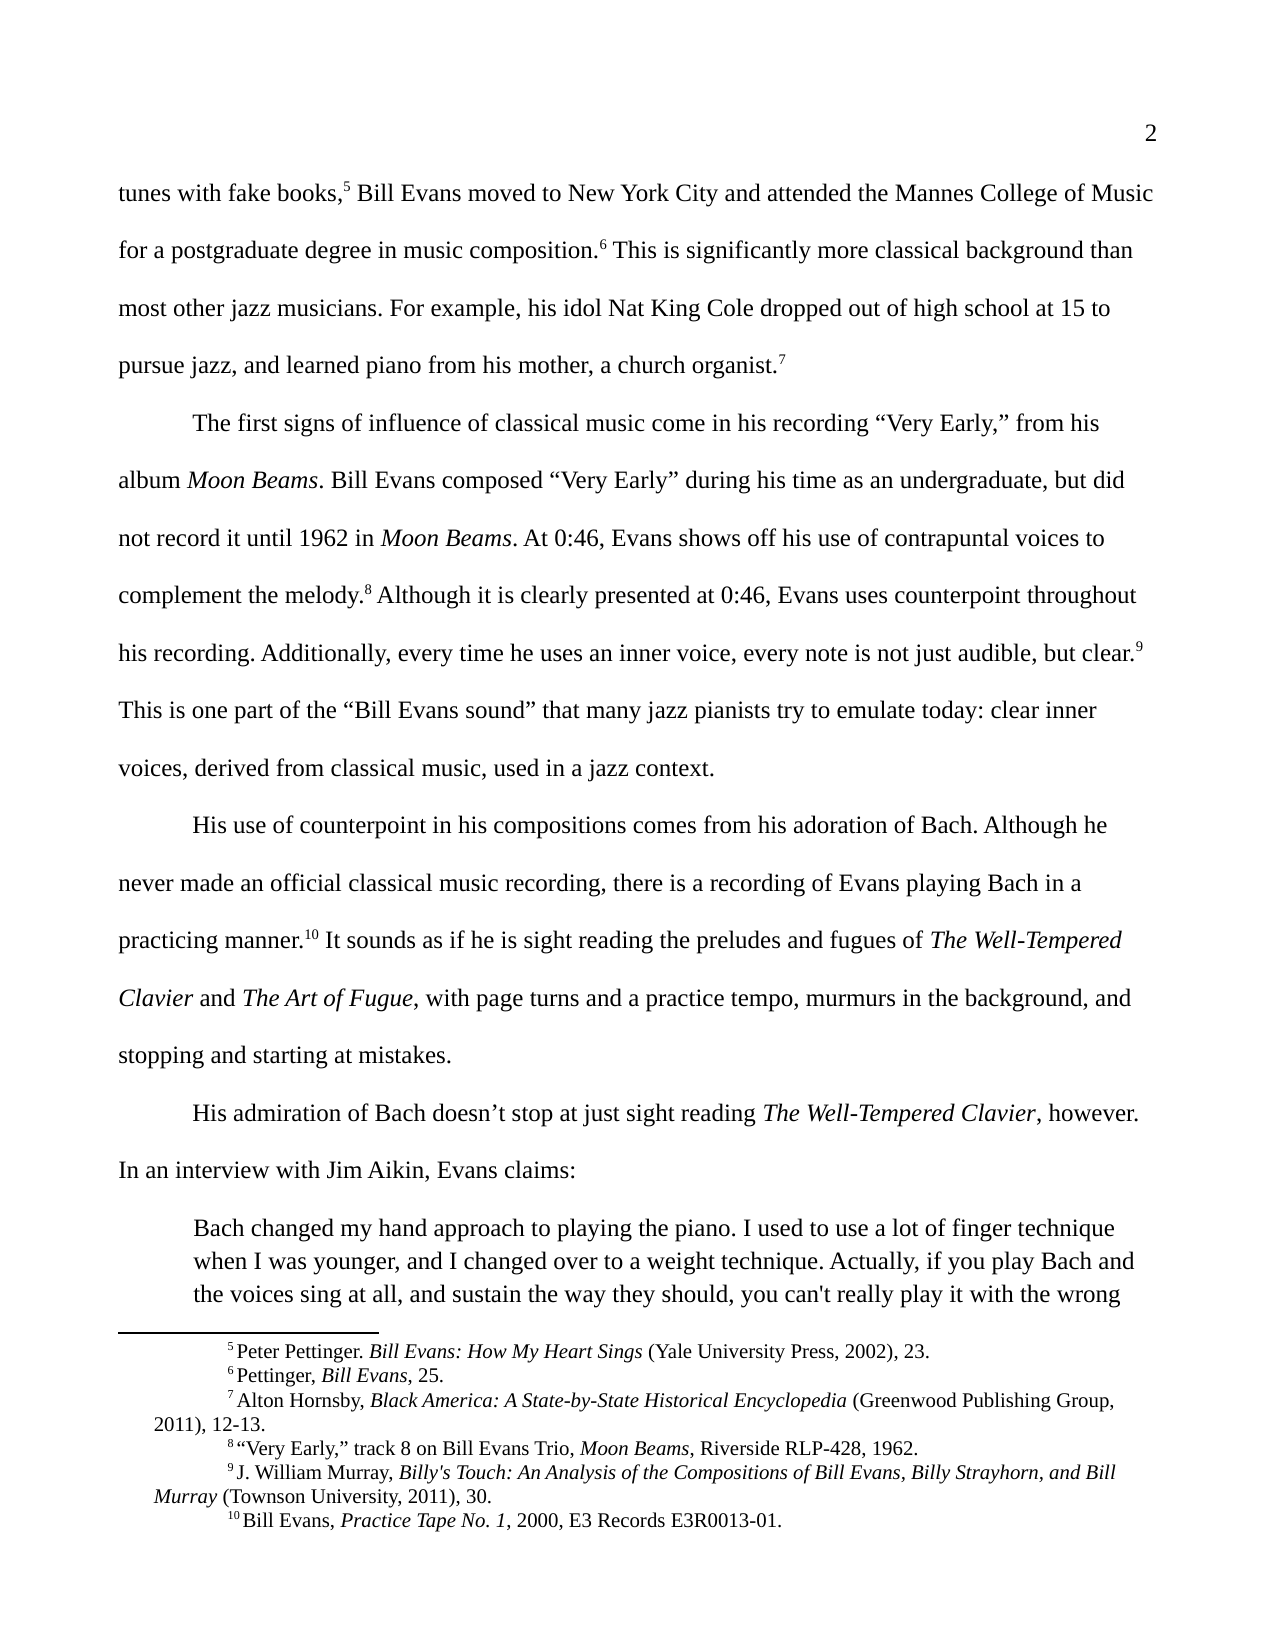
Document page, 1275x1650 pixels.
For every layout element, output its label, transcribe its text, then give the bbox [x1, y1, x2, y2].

text Bach changed my hand approach to playing the piano. I used to use a lot of finger technique when I was younger, and I changed over to a weight technique. Actually, if you play Bach and the voices sing at all, and sustain the way they should, you can't really play it with the wrong [193, 1213, 1157, 1308]
text J. William Murray, Billy's Touch: An Analysis of the Compositions of Bill Evans, Billy Strayhorn, and Bill Murray (Townson University, 2011), 30. [118, 1460, 1157, 1508]
text The first signs of influence of classical music come in his recording “Very Early,” from his album Moon Beams. Bill Evans composed “Very Early” during his time as an undergraduate, but did not record it until 1962 in Moon Beams. At 0:46, Evans shows off his use of contrapuntal voices to complement the melody. Although it is clearly presented at 0:46, Evans uses counterpoint throughout his recording. Additionally, every time he uses an inner voice, every note is not just audible, but clear. This is one part of the “Bill Evans sound” that many jazz pianists try to emulate today: clear inner voices, derived from classical music, used in a jazz context. [118, 408, 1157, 782]
text Pettinger, Bill Evans, 25. [118, 1363, 1157, 1387]
text “Very Early,” track 8 on Bill Evans Trio, Moon Beams, Riverside RLP-428, 1962. [118, 1436, 1157, 1460]
text Bill Evans, Practice Tape No. 1, 2000, E3 Records E3R0013-01. [118, 1508, 1157, 1532]
text His use of counterpoint in his compositions comes from his adoration of Bach. Although he never made an official classical music recording, there is a recording of Evans playing Bach in a practicing manner. It sounds as if he is sight reading the preludes and fugues of The Well-Tempered Clavier and The Art of Fugue, with page turns and a practice tempo, murmurs in the background, and stopping and starting at mistakes. [118, 811, 1157, 1069]
text Peter Pettinger. Bill Evans: How My Heart Sings (Yale University Press, 2002), 23. [118, 1339, 1157, 1363]
text His admiration of Bach doesn’t stop at just sight reading The Well-Tempered Clavier, however. In an interview with Jim Aikin, Evans claims: [118, 1098, 1157, 1184]
text tunes with fake books, Bill Evans moved to New York City and attended the Mannes College of Music for a postgraduate degree in music composition. This is significantly more classical background than most other jazz musicians. For example, his idol Nat King Cole dropped out of high school at 15 to pursue jazz, and learned piano from his mother, a church organist. [118, 178, 1157, 379]
text Alton Hornsby, Black America: A State-by-State Historical Encyclopedia (Greenwood Publishing Group, 2011), 12-13. [118, 1387, 1157, 1436]
